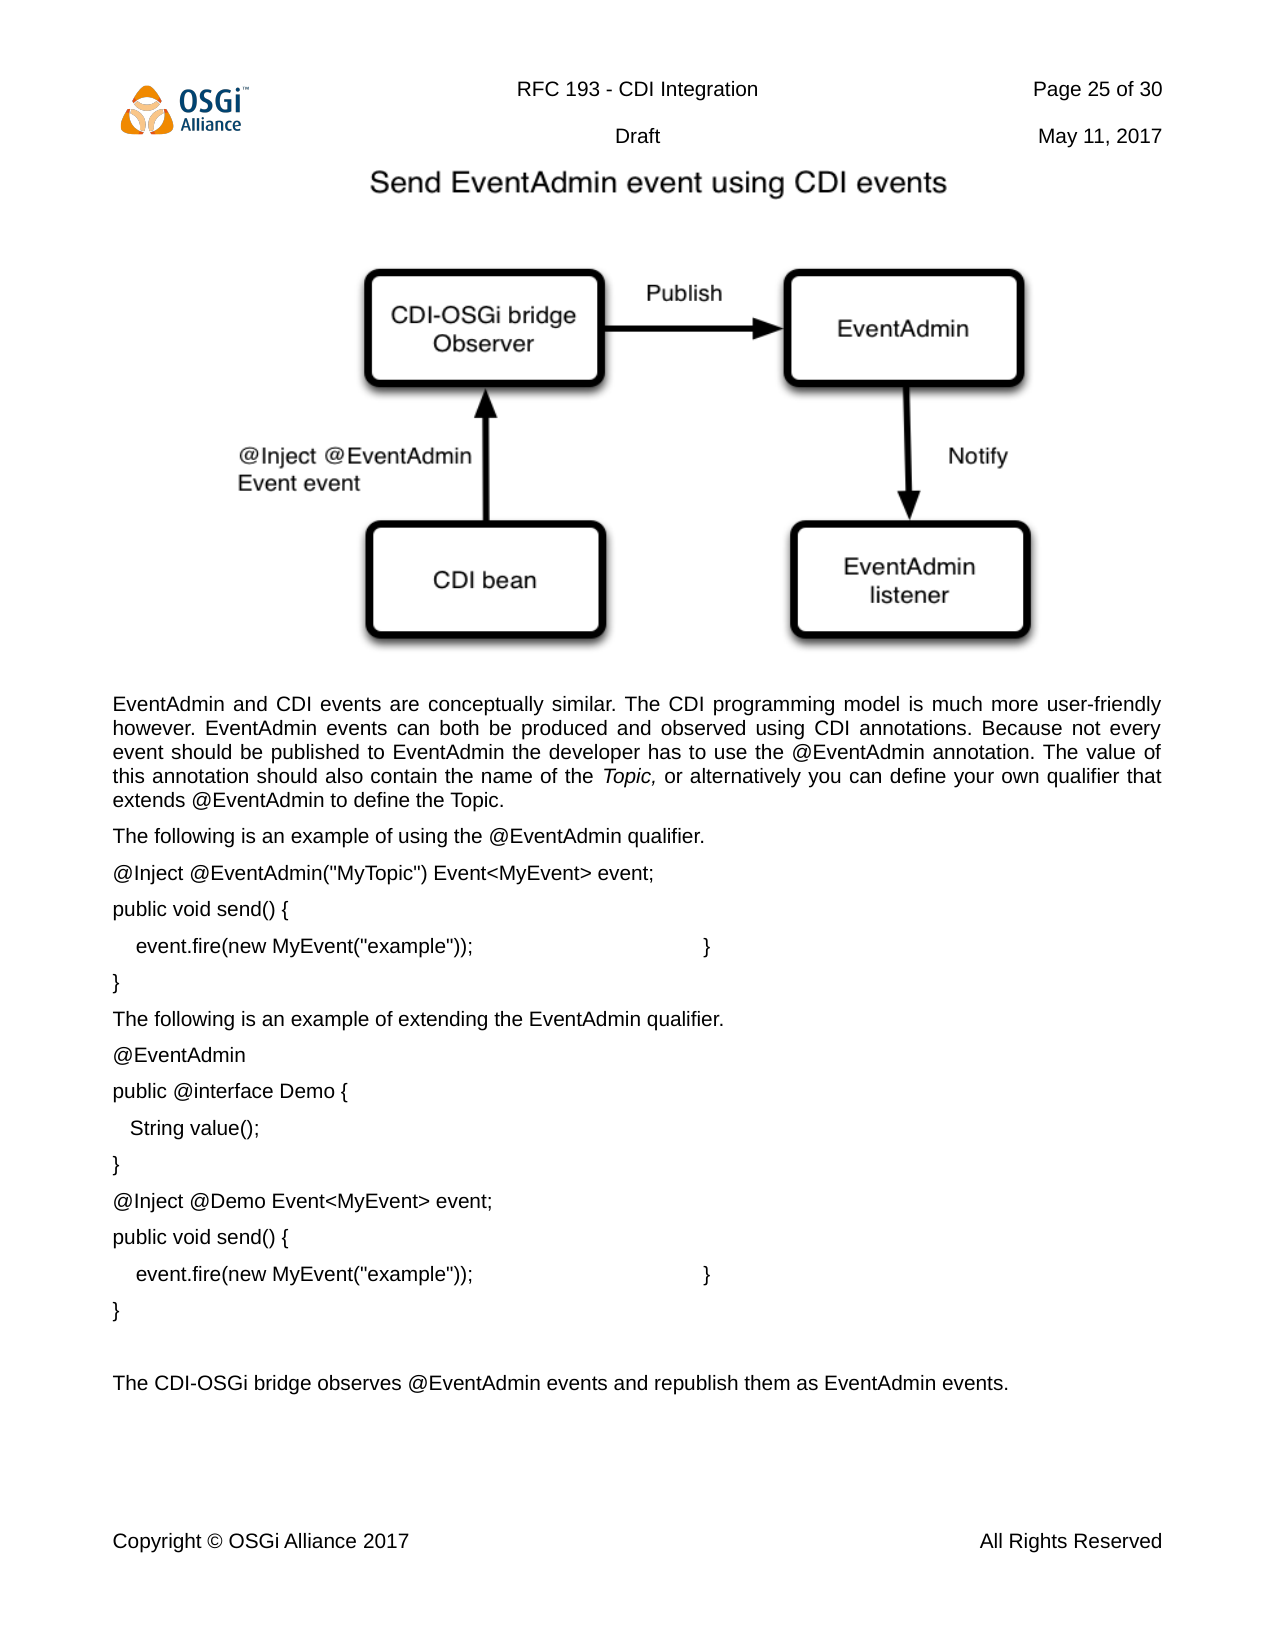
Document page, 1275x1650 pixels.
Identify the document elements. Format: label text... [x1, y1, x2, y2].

picture [113, 78, 257, 142]
text @Inject @EventAdmin("MyTopic") Event<MyEvent> event; [112, 861, 1162, 884]
text public @interface Demo { [112, 1079, 1162, 1103]
text @Inject @Demo Event<MyEvent> event; [112, 1189, 1162, 1213]
text The following is an example of using the @EventAdmin qualifier. [112, 824, 1162, 848]
text } [112, 1152, 1162, 1176]
text event.fire(new MyEvent("example")); } [112, 1262, 1162, 1286]
text The following is an example of extending the EventAdmin qualifier. [112, 1006, 1162, 1030]
text EventAdmin and CDI events are conceptually similar. The CDI programming model is much more user-friendly however. EventAdmin events can both be produced and observed using CDI annotations. Because not every event should be published to EventAdmin the developer has to use the @EventAdmin annotation. The value of this annotation should also contain the name of the Topic, or alternatively you can define your own qualifier that extends @EventAdmin to define the Topic. [112, 692, 1162, 812]
text public void send() { [112, 1225, 1162, 1249]
text @EventAdmin [112, 1043, 1162, 1067]
text public void send() { [112, 897, 1162, 921]
text The CDI-OSGi bridge observes @EventAdmin events and republish them as EventAdmin events. [112, 1371, 1162, 1395]
text event.fire(new MyEvent("example")); } [112, 933, 1162, 957]
picture [231, 158, 1044, 656]
text } [112, 970, 1162, 994]
text } [112, 1298, 1162, 1322]
text String value(); [112, 1116, 1162, 1140]
